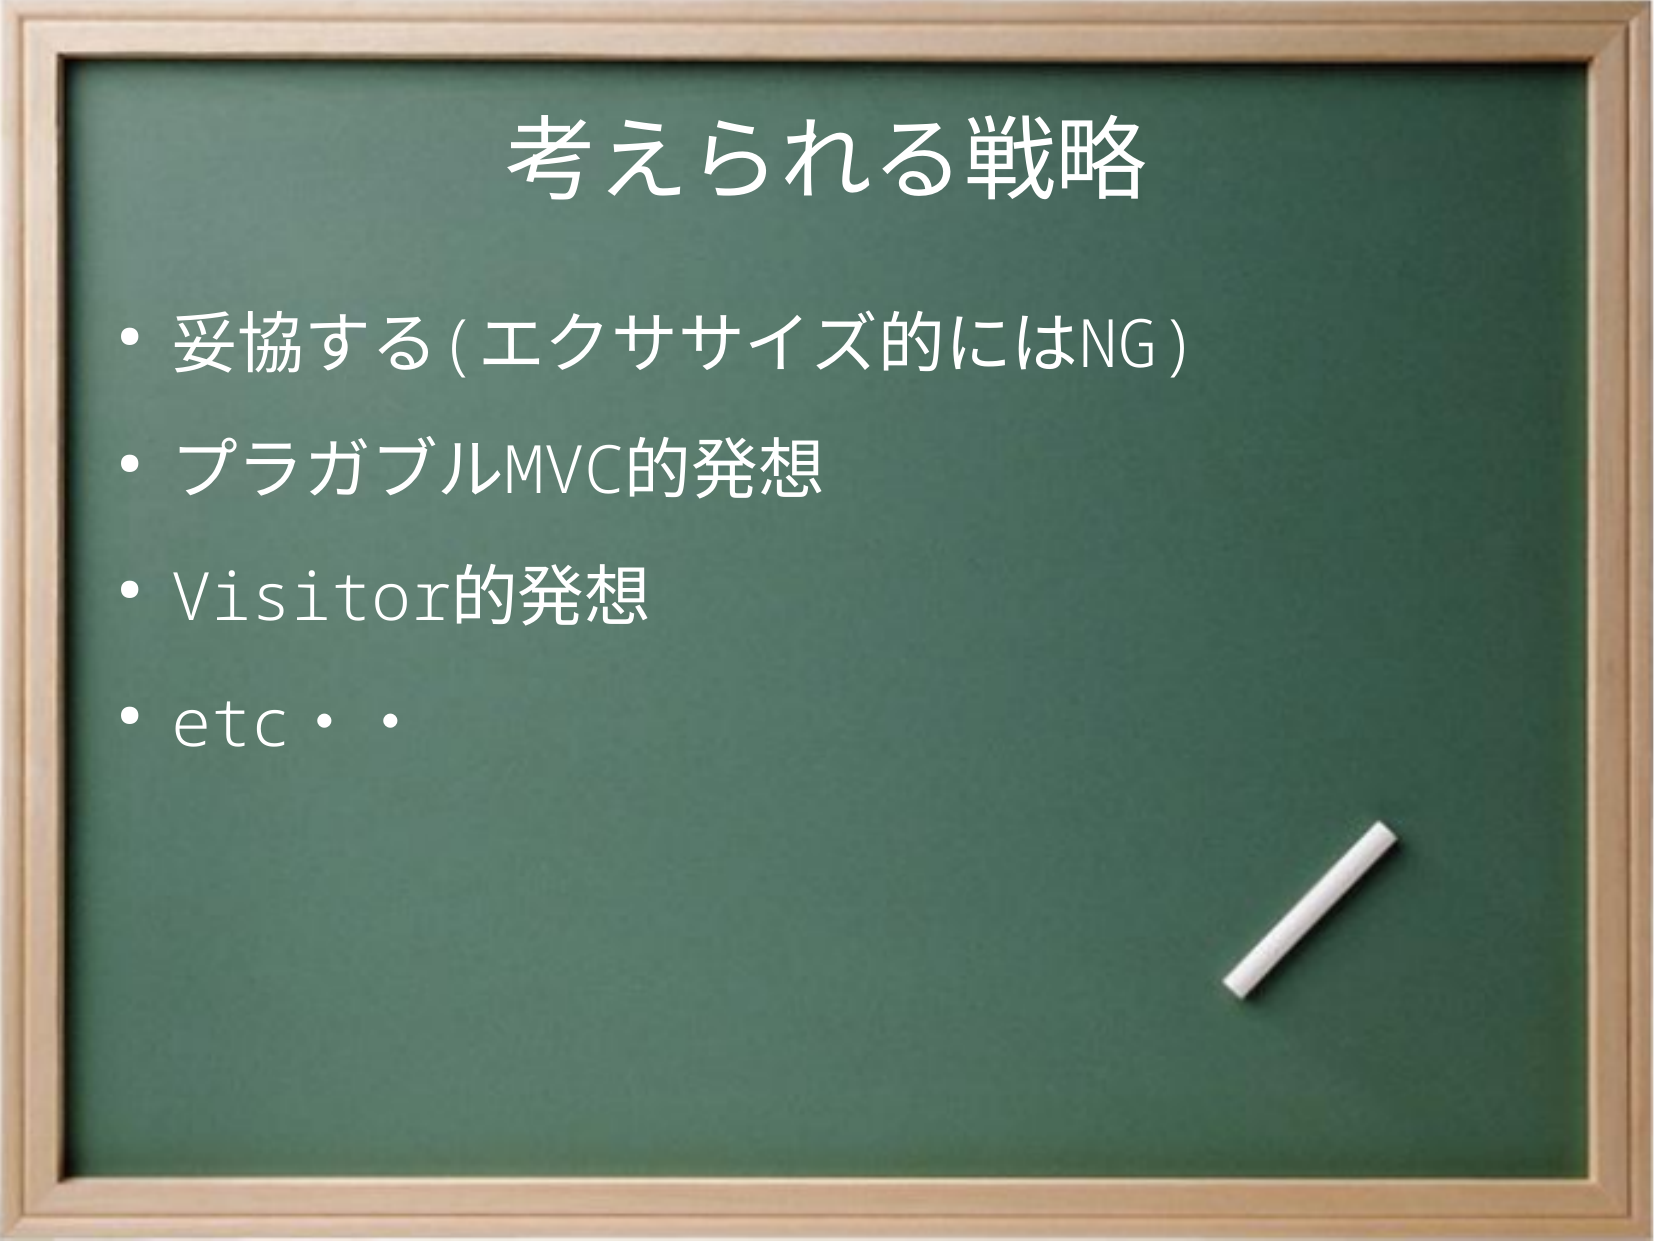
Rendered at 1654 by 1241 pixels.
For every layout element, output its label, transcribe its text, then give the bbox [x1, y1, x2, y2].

picture [0, 0, 1654, 1241]
title 考えられる戦略 [82, 49, 1571, 257]
list 妥協する(エクササイズ的にはNG) プラガブルMVC的発想 Visitor的発想 etc・・ [82, 290, 1571, 1101]
